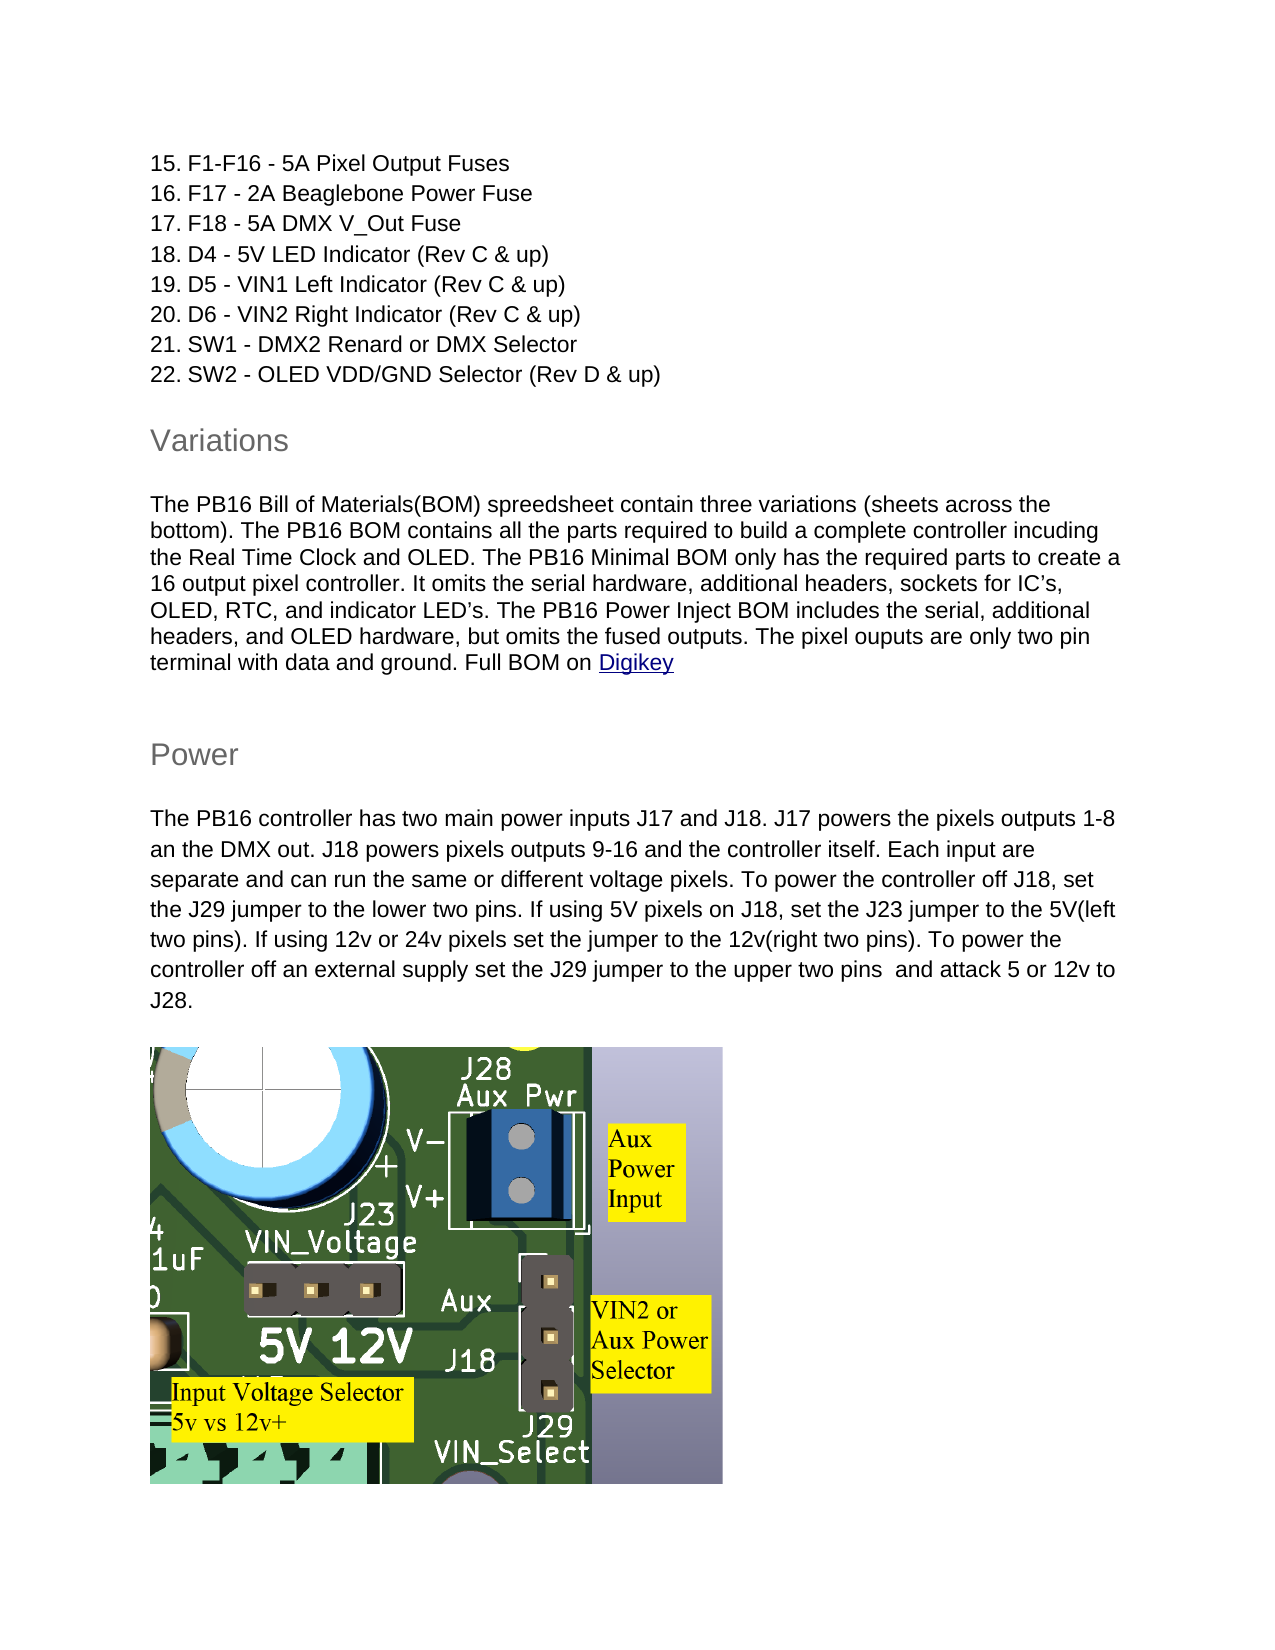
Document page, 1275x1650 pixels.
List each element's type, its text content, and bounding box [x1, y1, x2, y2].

subtitle Power [150, 736, 1125, 772]
list D6 - VIN2 Right Indicator (Rev C & up) [150, 301, 1125, 327]
list F18 - 5A DMX V_Out Fuse [150, 210, 1125, 237]
text The PB16 Bill of Materials(BOM) spreedsheet contain three variations (sheets across the bottom). The PB16 BOM contains all the parts required to build a complete controller incuding the Real Time Clock and OLED. The PB16 Minimal BOM only has the required parts to create a 16 output pixel controller. It omits the serial hardware, additional headers, sockets for IC’s, OLED, RTC, and indicator LED’s. The PB16 Power Inject BOM includes the serial, additional headers, and OLED hardware, but omits the fused outputs. The pixel ouputs are only two pin terminal with data and ground. Full BOM on Digikey [150, 491, 1125, 676]
list SW1 - DMX2 Renard or DMX Selector [150, 331, 1125, 358]
list SW2 - OLED VDD/GND Selector (Rev D & up) [150, 361, 1125, 388]
subtitle Variations [150, 422, 1125, 458]
list F17 - 2A Beaglebone Power Fuse [150, 180, 1125, 207]
list D5 - VIN1 Left Indicator (Rev C & up) [150, 271, 1125, 297]
list D4 - 5V LED Indicator (Rev C & up) [150, 241, 1125, 267]
text The PB16 controller has two main power inputs J17 and J18. J17 powers the pixels outputs 1-8 an the DMX out. J18 powers pixels outputs 9-16 and the controller itself. Each input are separate and can run the same or different voltage pixels. To power the controller off J18, set the J29 jumper to the lower two pins. If using 5V pixels on J18, set the J23 jumper to the 5V(left two pins). If using 12v or 24v pixels set the jumper to the 12v(right two pins). To power the controller off an external supply set the J29 jumper to the upper two pins and attack 5 or 12v to J28. [150, 805, 1125, 1013]
list F1-F16 - 5A Pixel Output Fuses [150, 150, 1125, 176]
